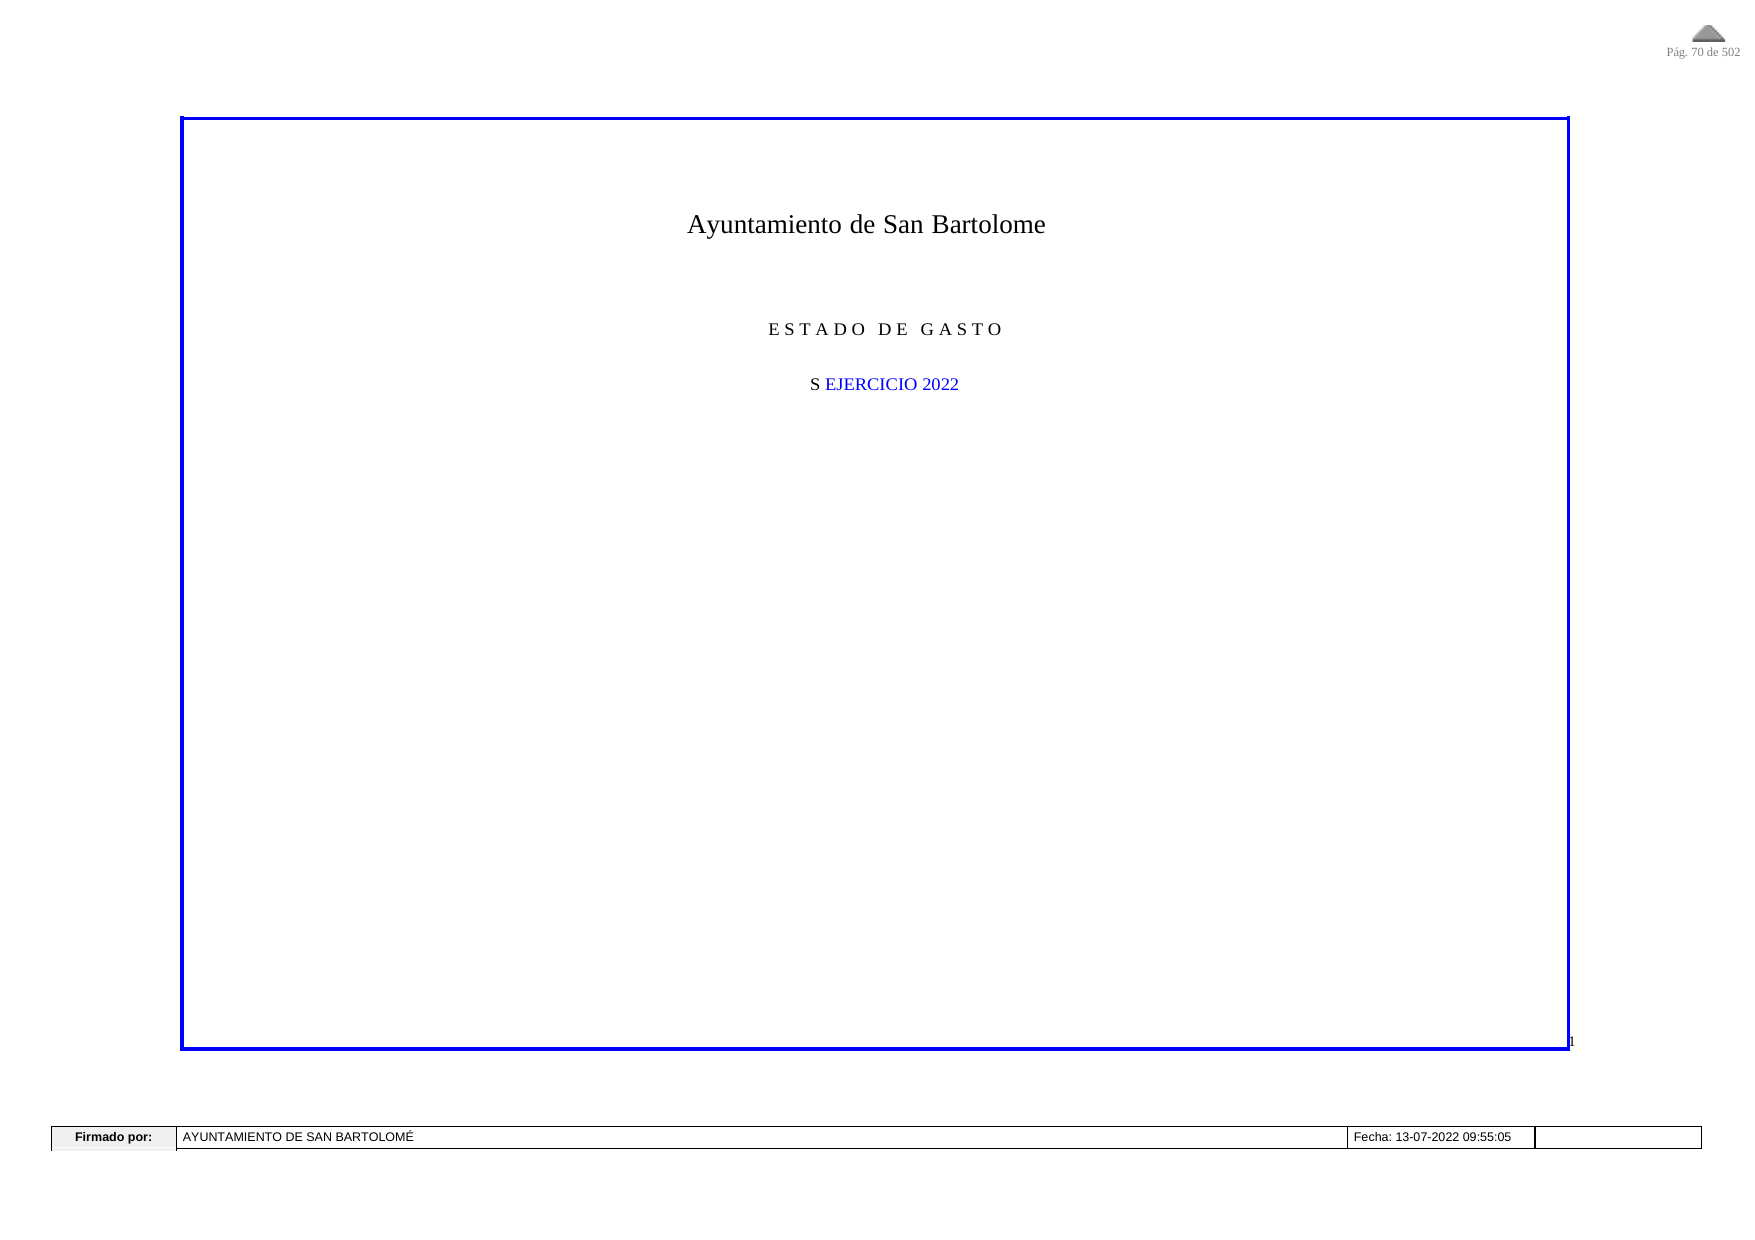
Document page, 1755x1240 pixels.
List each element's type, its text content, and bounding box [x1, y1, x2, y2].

table_header Firmado por: [52, 1127, 176, 1147]
table_header [1536, 1127, 1701, 1147]
text E S T A D O D E G A S T O S EJERCICIO 2022 [765, 319, 1004, 394]
text Ayuntamiento de San Bartolome [184, 208, 1549, 239]
table_header AYUNTAMIENTO DE SAN BARTOLOMÉ [177, 1127, 1347, 1147]
picture [1691, 25, 1726, 42]
table_header Fecha: 13-07-2022 09:55:05 [1348, 1127, 1534, 1147]
